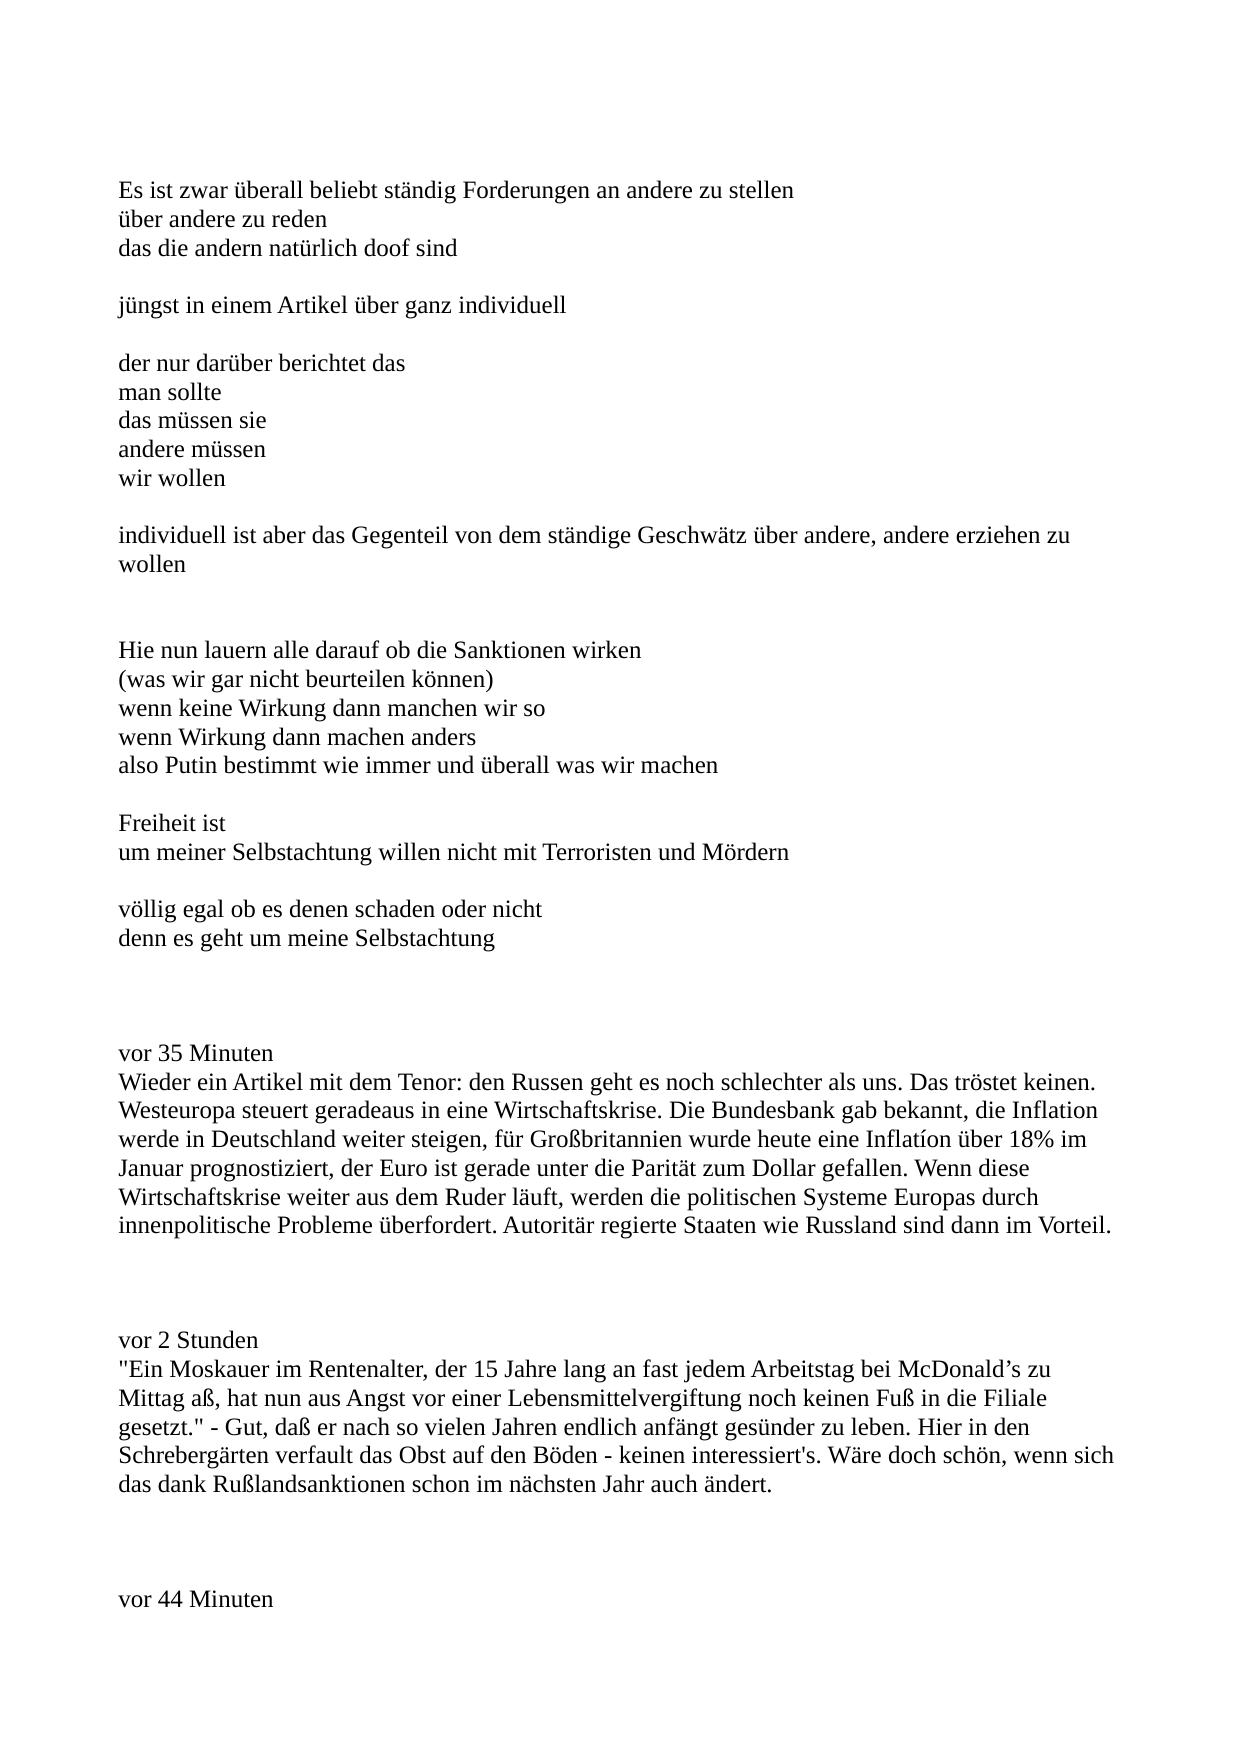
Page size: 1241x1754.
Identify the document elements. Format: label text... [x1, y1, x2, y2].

text der nur darüber berichtet das [118, 348, 1122, 377]
text über andere zu reden [118, 204, 1122, 233]
text wenn keine Wirkung dann manchen wir so [118, 693, 1122, 722]
text vor 35 Minuten [118, 1038, 1122, 1067]
text "Ein Moskauer im Rentenalter, der 15 Jahre lang an fast jedem Arbeitstag bei McDonald’s zu Mittag aß, hat nun aus Angst vor einer Lebensmittelvergiftung noch keinen Fuß in die Filiale gesetzt." - Gut, daß er nach so vielen Jahren endlich anfängt gesünder zu leben. Hier in den Schrebergärten verfault das Obst auf den Böden - keinen interessiert's. Wäre doch schön, wenn sich das dank Rußlandsanktionen schon im nächsten Jahr auch ändert. [118, 1354, 1122, 1498]
text wir wollen [118, 463, 1122, 492]
text man sollte [118, 377, 1122, 406]
text Hie nun lauern alle darauf ob die Sanktionen wirken [118, 636, 1122, 664]
text Freiheit ist [118, 808, 1122, 837]
text individuell ist aber das Gegenteil von dem ständige Geschwätz über andere, andere erziehen zu wollen [118, 521, 1122, 578]
text wenn Wirkung dann machen anders [118, 722, 1122, 751]
text Es ist zwar überall beliebt ständig Forderungen an andere zu stellen [118, 176, 1122, 204]
text vor 44 Minuten [118, 1584, 1122, 1613]
text vor 2 Stunden [118, 1326, 1122, 1354]
text (was wir gar nicht beurteilen können) [118, 664, 1122, 693]
text Wieder ein Artikel mit dem Tenor: den Russen geht es noch schlechter als uns. Das tröstet keinen. Westeuropa steuert geradeaus in eine Wirtschaftskrise. Die Bundesbank gab bekannt, die Inflation werde in Deutschland weiter steigen, für Großbritannien wurde heute eine Inflatíon über 18% im Januar prognostiziert, der Euro ist gerade unter die Parität zum Dollar gefallen. Wenn diese Wirtschaftskrise weiter aus dem Ruder läuft, werden die politischen Systeme Europas durch innenpolitische Probleme überfordert. Autoritär regierte Staaten wie Russland sind dann im Vorteil. [118, 1067, 1122, 1239]
text denn es geht um meine Selbstachtung [118, 923, 1122, 952]
text das die andern natürlich doof sind [118, 233, 1122, 262]
text völlig egal ob es denen schaden oder nicht [118, 894, 1122, 923]
text andere müssen [118, 434, 1122, 463]
text um meiner Selbstachtung willen nicht mit Terroristen und Mördern [118, 837, 1122, 866]
text also Putin bestimmt wie immer und überall was wir machen [118, 751, 1122, 779]
text das müssen sie [118, 406, 1122, 434]
text jüngst in einem Artikel über ganz individuell [118, 291, 1122, 319]
